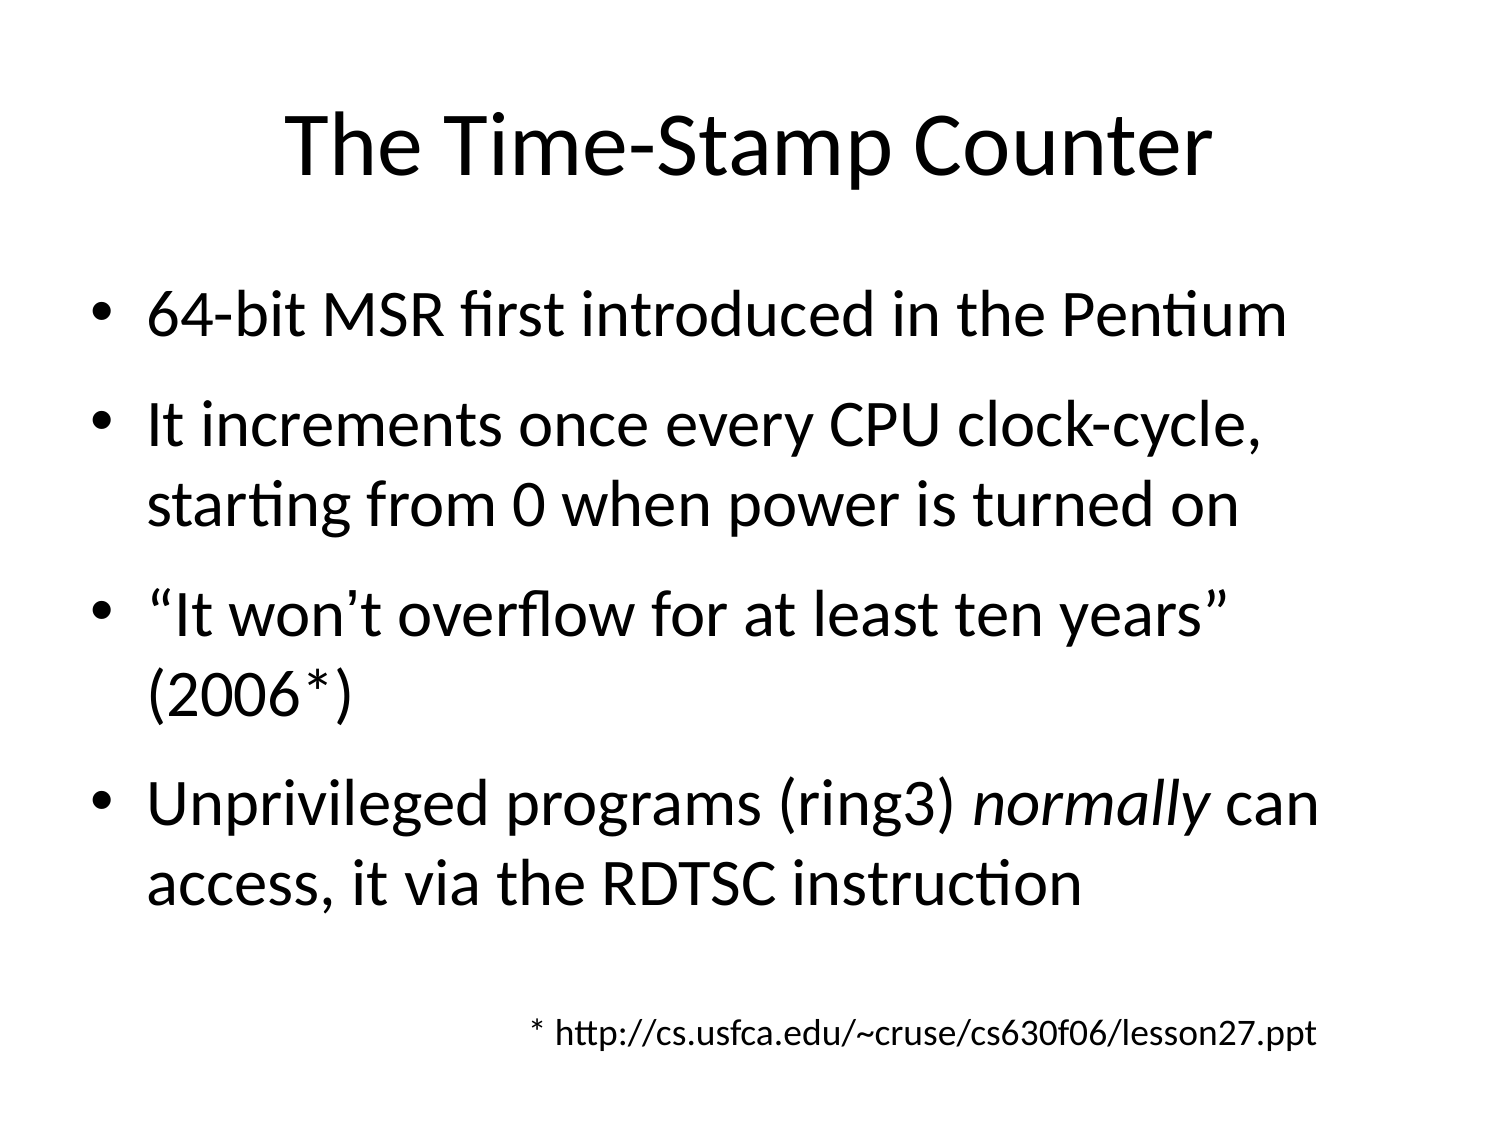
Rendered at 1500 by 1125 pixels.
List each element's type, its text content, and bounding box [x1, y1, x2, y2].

text_box * http://cs.usfca.edu/~cruse/cs630f06/lesson27.ppt [513, 1000, 1399, 1061]
list 64-bit MSR first introduced in the Pentium It increments once every CPU clock-cycle, starting from 0 when power is turned on “It won’t overflow for at least ten years” (2006*) Unprivileged programs (ring3) normally can access, it via the RDTSC instruction [75, 262, 1425, 1005]
title The Time-Stamp Counter [75, 45, 1425, 233]
